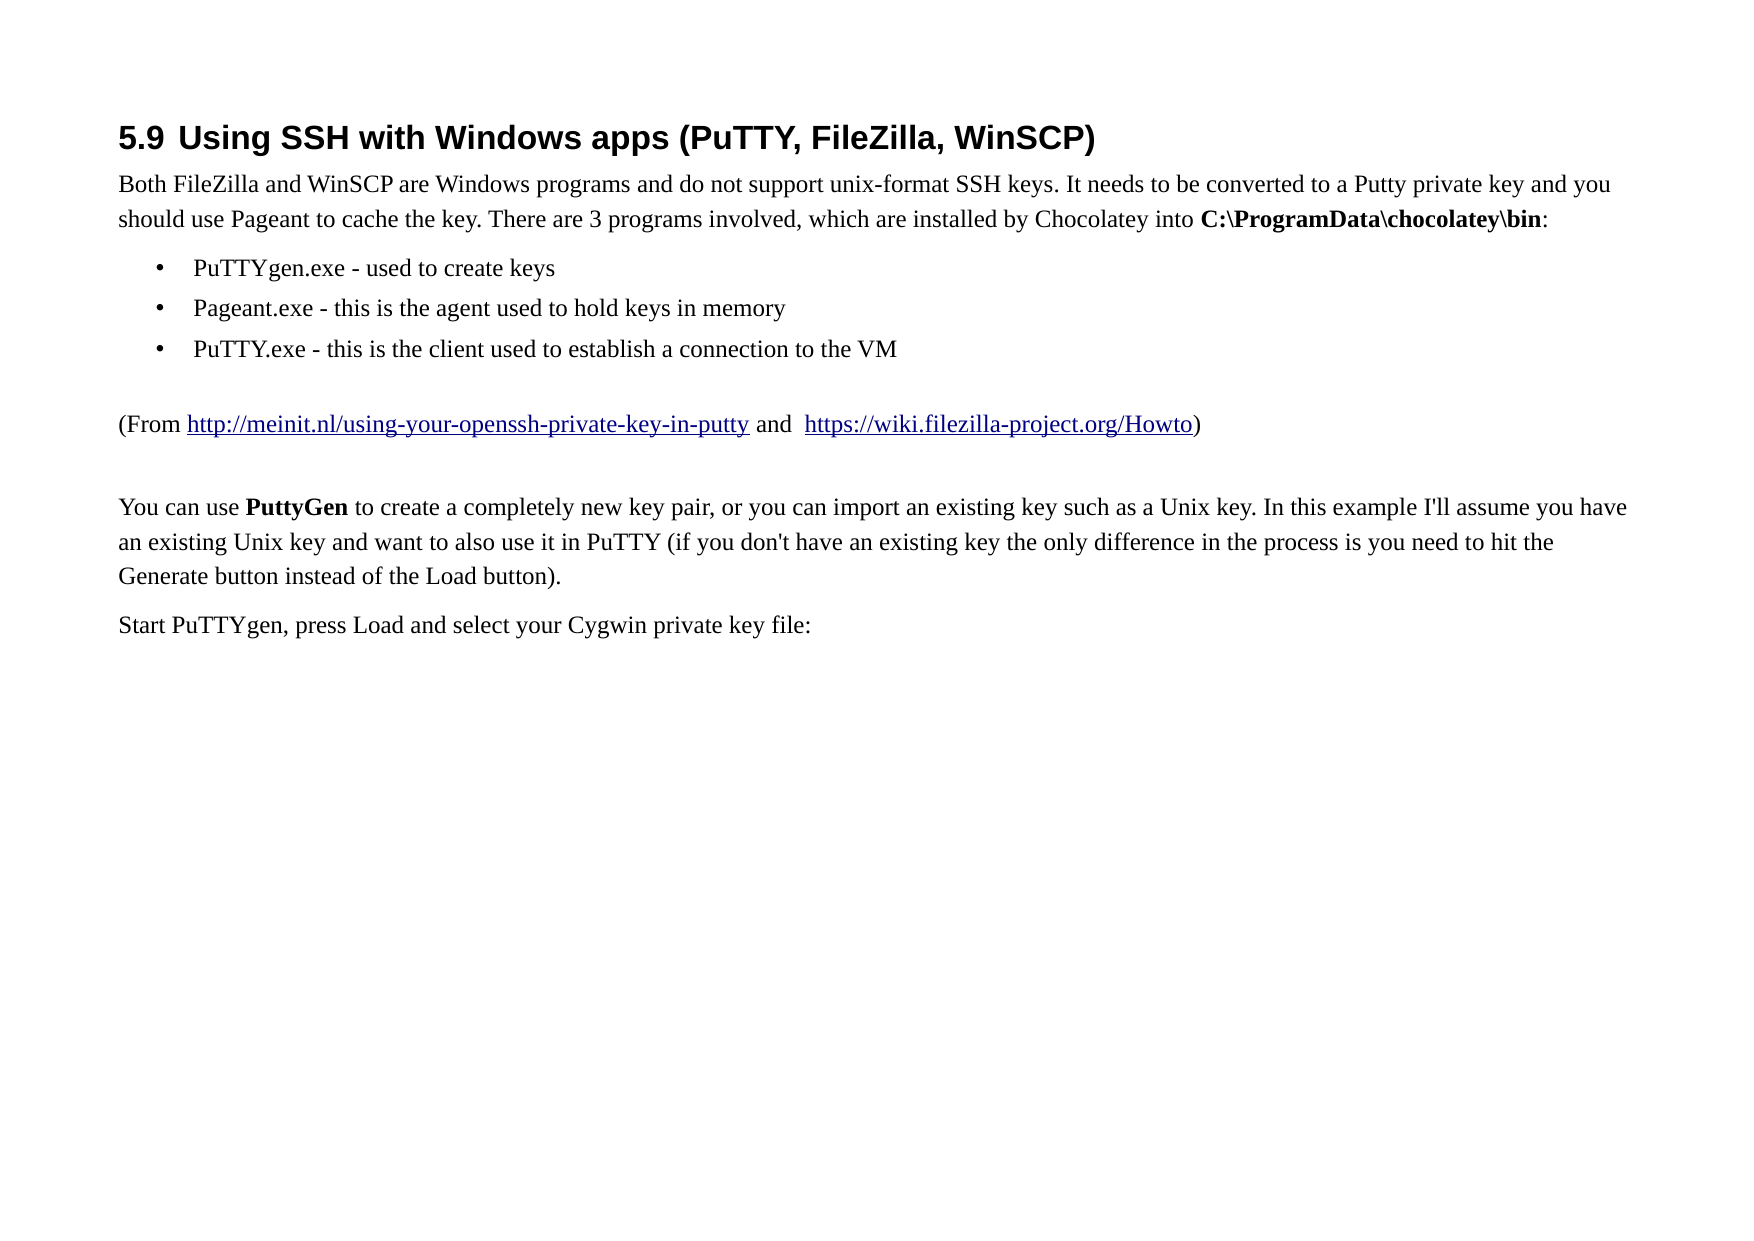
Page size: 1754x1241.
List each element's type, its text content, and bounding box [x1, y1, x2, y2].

subtitle Using SSH with Windows apps (PuTTY, FileZilla, WinSCP) [118, 118, 1636, 157]
list PuTTYgen.exe - used to create keys [156, 253, 1636, 282]
list Pageant.exe - this is the agent used to hold keys in memory [156, 293, 1636, 322]
list PuTTY.exe - this is the client used to establish a connection to the VM [156, 334, 1636, 363]
text (From http://meinit.nl/using-your-openssh-private-key-in-putty and https://wiki.filezilla-project.org/Howto) [118, 374, 1636, 472]
text Start PuTTYgen, press Load and select your Cygwin private key file: [118, 610, 1636, 639]
text Both FileZilla and WinSCP are Windows programs and do not support unix-format SSH keys. It needs to be converted to a Putty private key and you should use Pageant to cache the key. There are 3 programs involved, which are installed by Chocolatey into C:\ProgramData\chocolatey\bin: [118, 169, 1636, 232]
text You can use PuttyGen to create a completely new key pair, or you can import an existing key such as a Unix key. In this example I'll assume you have an existing Unix key and want to also use it in PuTTY (if you don't have an existing key the only difference in the process is you need to hit the Generate button instead of the Load button). [118, 492, 1636, 590]
